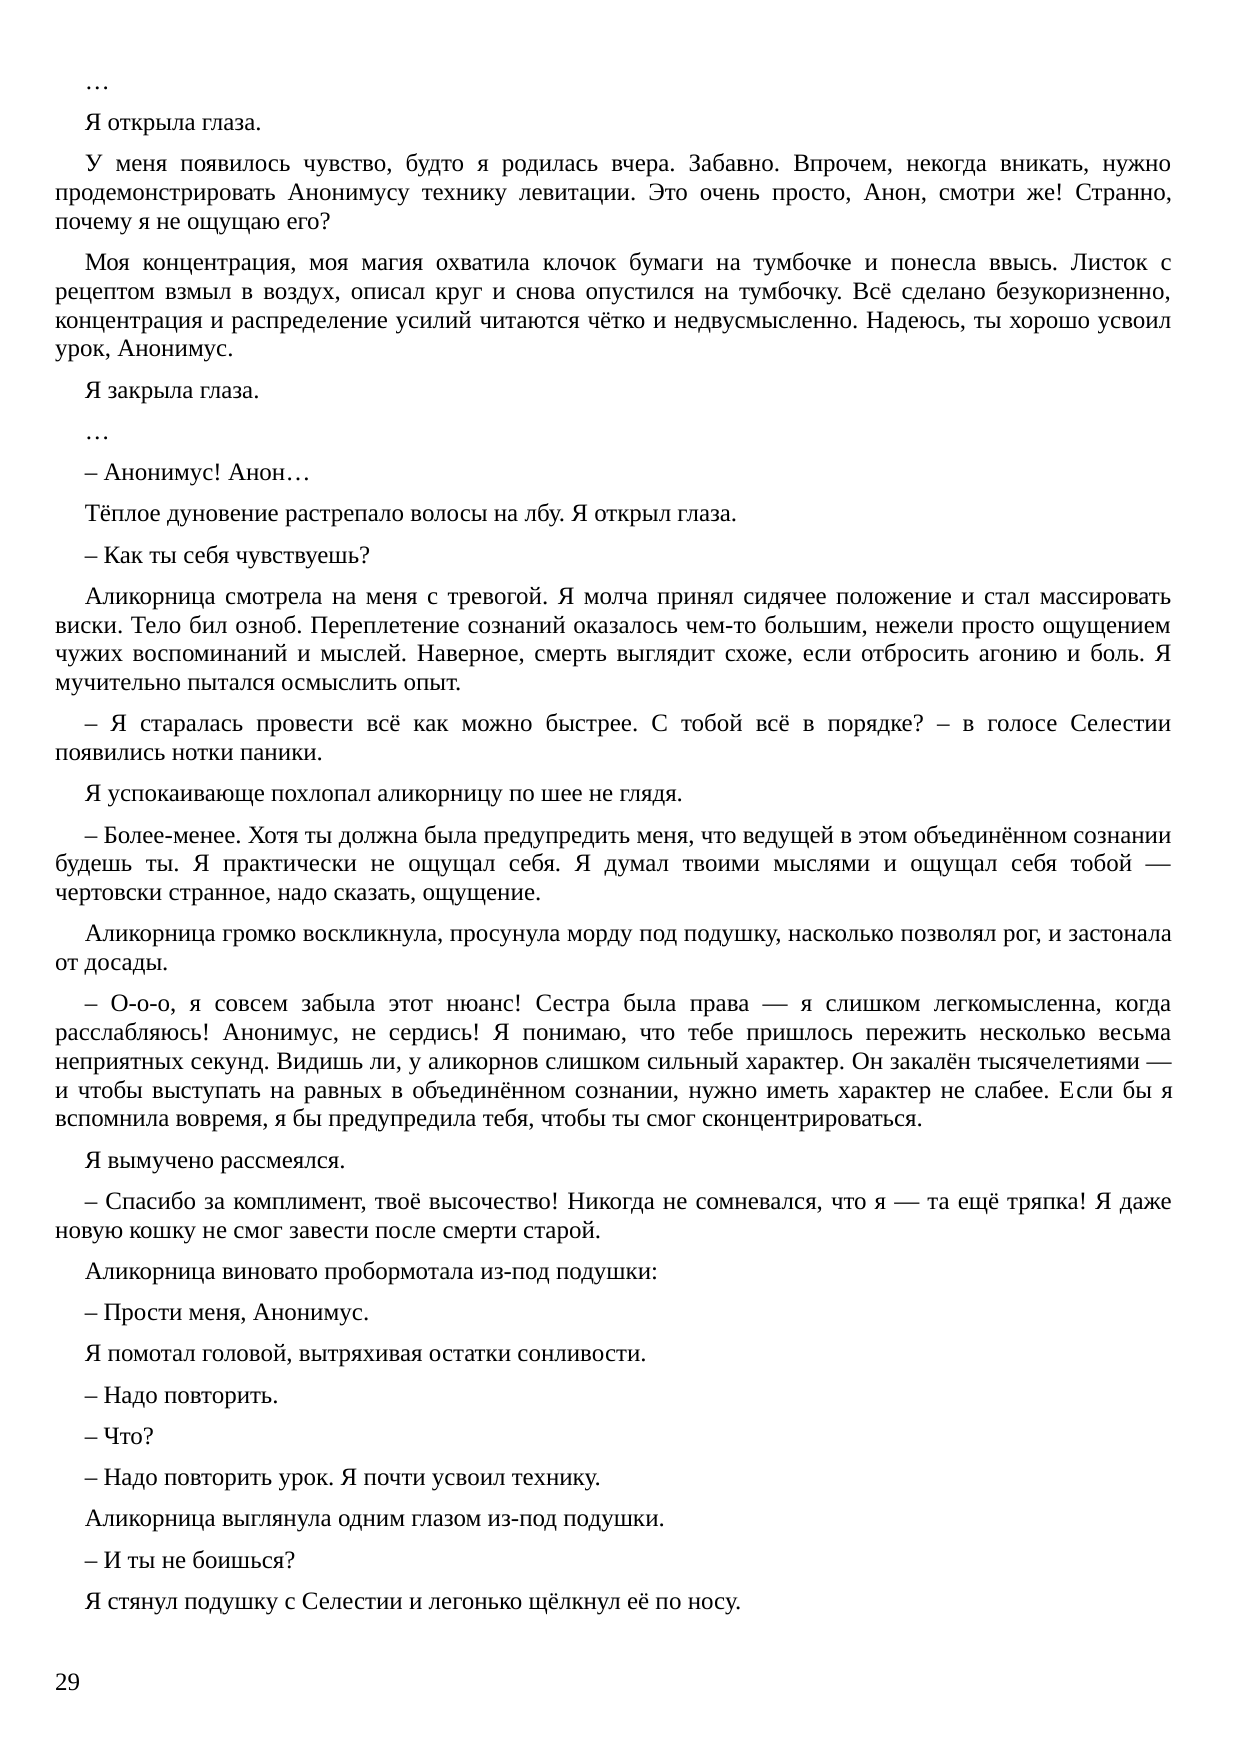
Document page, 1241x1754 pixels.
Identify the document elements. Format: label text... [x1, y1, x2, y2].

text … [55, 416, 1173, 445]
text – Прости меня, Анонимус. [55, 1297, 1173, 1326]
text – Анонимус! Анон… [55, 457, 1173, 486]
text – Что? [55, 1421, 1173, 1450]
text – Как ты себя чувствуешь? [55, 540, 1173, 568]
text – Более-менее. Хотя ты должна была предупредить меня, что ведущей в этом объединённом сознании будешь ты. Я практически не ощущал себя. Я думал твоими мыслями и ощущал себя тобой — чертовски странное, надо сказать, ощущение. [55, 820, 1173, 906]
text – Я старалась провести всё как можно быстрее. С тобой всё в порядке? – в голосе Селестии появились нотки паники. [55, 708, 1173, 766]
text Я стянул подушку с Селестии и легонько щёлкнул её по носу. [55, 1586, 1173, 1615]
text Аликорница громко воскликнула, просунула морду под подушку, насколько позволял рог, и застонала от досады. [55, 918, 1173, 976]
text – Спасибо за комплимент, твоё высочество! Никогда не сомневался, что я — та ещё тряпка! Я даже новую кошку не смог завести после смерти старой. [55, 1186, 1173, 1243]
text У меня появилось чувство, будто я родилась вчера. Забавно. Впрочем, некогда вникать, нужно продемонстрировать Анонимусу технику левитации. Это очень просто, Анон, смотри же! Странно, почему я не ощущаю его? [55, 148, 1173, 235]
text … [55, 66, 1173, 95]
text Аликорница выглянула одним глазом из-под подушки. [55, 1503, 1173, 1532]
text Тёплое дуновение растрепало волосы на лбу. Я открыл глаза. [55, 498, 1173, 527]
text Аликорница смотрела на меня с тревогой. Я молча принял сидячее положение и стал массировать виски. Тело бил озноб. Переплетение сознаний оказалось чем-то большим, нежели просто ощущением чужих воспоминаний и мыслей. Наверное, смерть выглядит схоже, если отбросить агонию и боль. Я мучительно пытался осмыслить опыт. [55, 581, 1173, 696]
text – Надо повторить урок. Я почти усвоил технику. [55, 1462, 1173, 1491]
text Аликорница виновато пробормотала из-под подушки: [55, 1256, 1173, 1285]
text Я закрыла глаза. [55, 375, 1173, 403]
text Я открыла глаза. [55, 107, 1173, 136]
text – О-о-о, я совсем забыла этот нюанс! Сестра была права — я слишком легкомысленна, когда расслабляюсь! Анонимус, не сердись! Я понимаю, что тебе пришлось пережить несколько весьма неприятных секунд. Видишь ли, у аликорнов слишком сильный характер. Он закалён тысячелетиями — и чтобы выступать на равных в объединённом сознании, нужно иметь характер не слабее. Если бы я вспомнила вовремя, я бы предупредила тебя, чтобы ты смог сконцентрироваться. [55, 988, 1173, 1132]
text – Надо повторить. [55, 1380, 1173, 1408]
text Моя концентрация, моя магия охватила клочок бумаги на тумбочке и понесла ввысь. Листок с рецептом взмыл в воздух, описал круг и снова опустился на тумбочку. Всё сделано безукоризненно, концентрация и распределение усилий читаются чётко и недвусмысленно. Надеюсь, ты хорошо усвоил урок, Анонимус. [55, 247, 1173, 362]
text – И ты не боишься? [55, 1545, 1173, 1573]
text Я помотал головой, вытряхивая остатки сонливости. [55, 1338, 1173, 1367]
text Я вымучено рассмеялся. [55, 1145, 1173, 1173]
text Я успокаивающе похлопал аликорницу по шее не глядя. [55, 778, 1173, 807]
